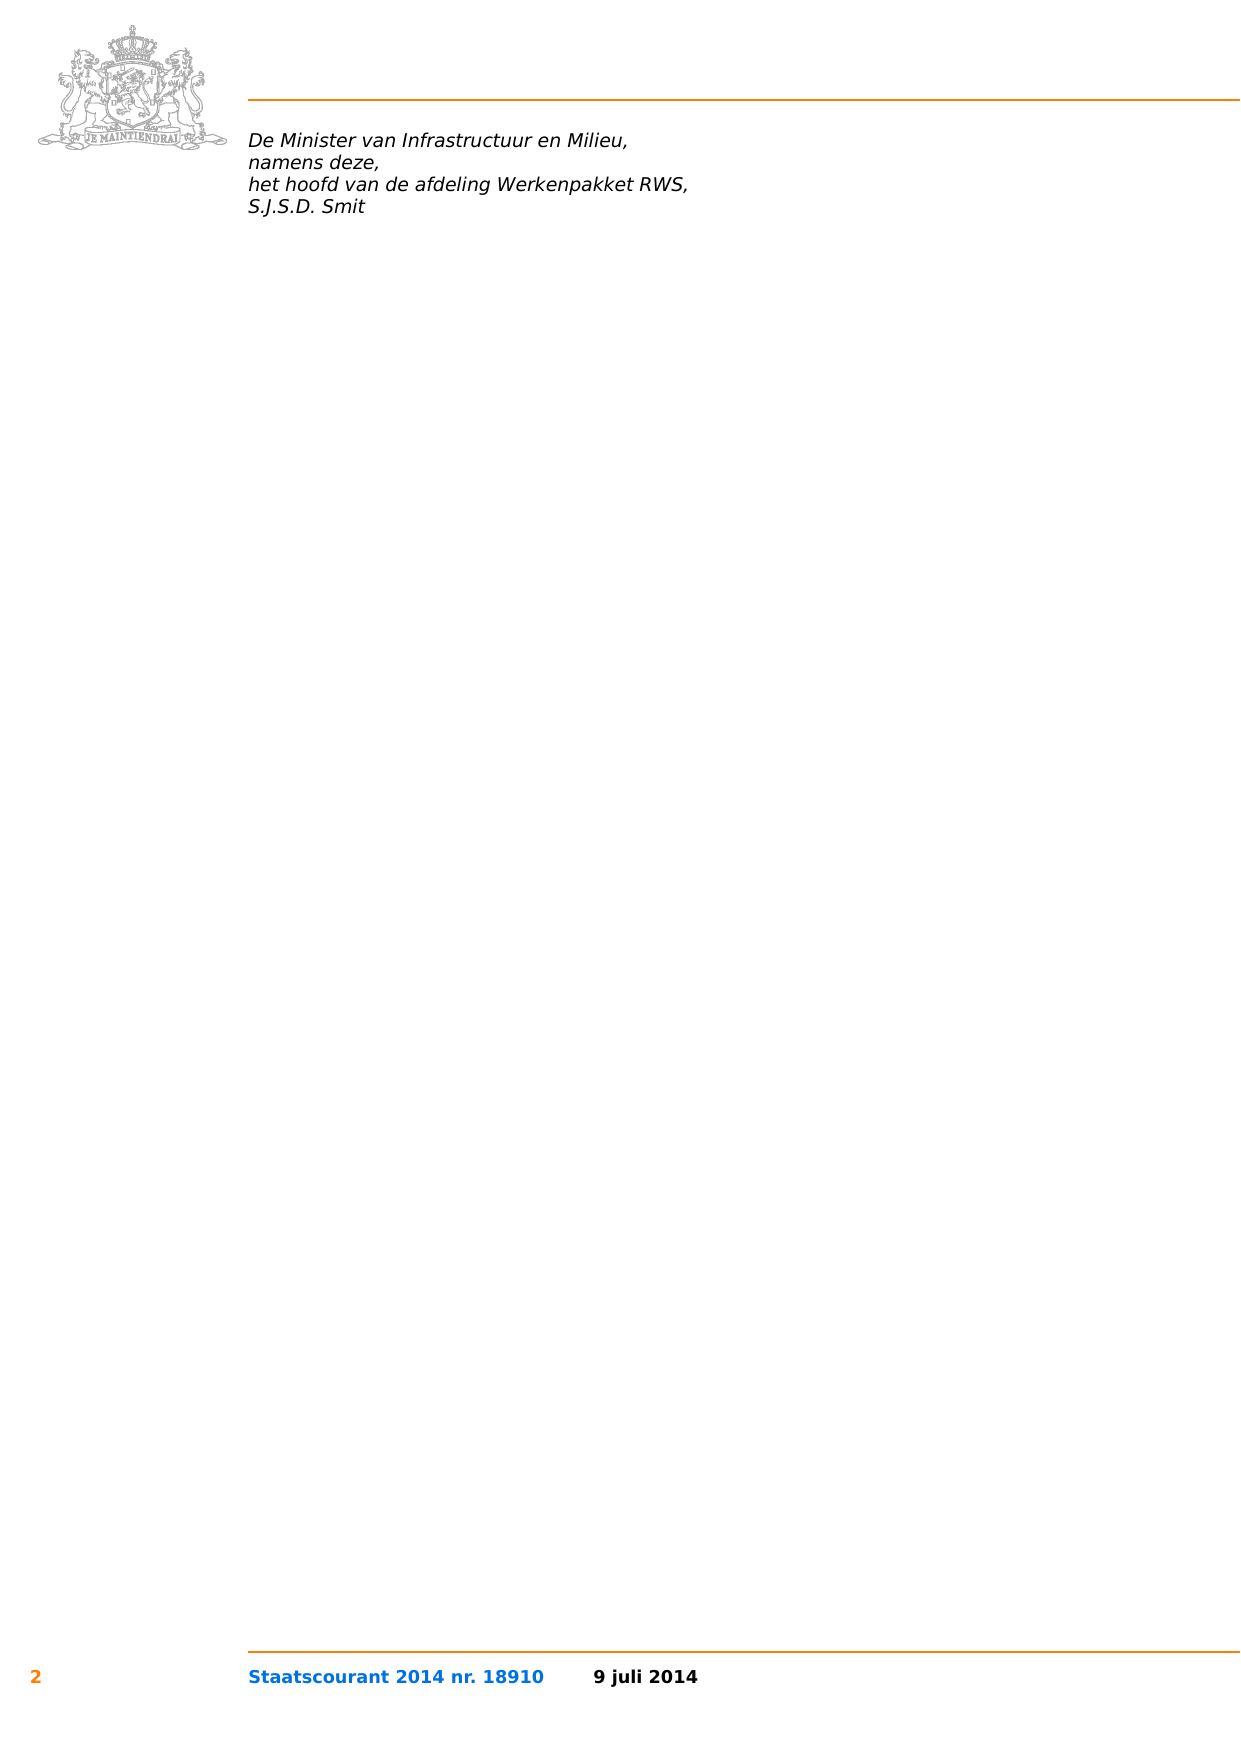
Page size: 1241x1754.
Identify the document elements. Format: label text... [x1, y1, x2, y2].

text De Minister van Infrastructuur en Milieu, namens deze, het hoofd van de afdeling Werkenpakket RWS, S.J.S.D. Smit [248, 130, 1163, 218]
picture [38, 25, 227, 150]
